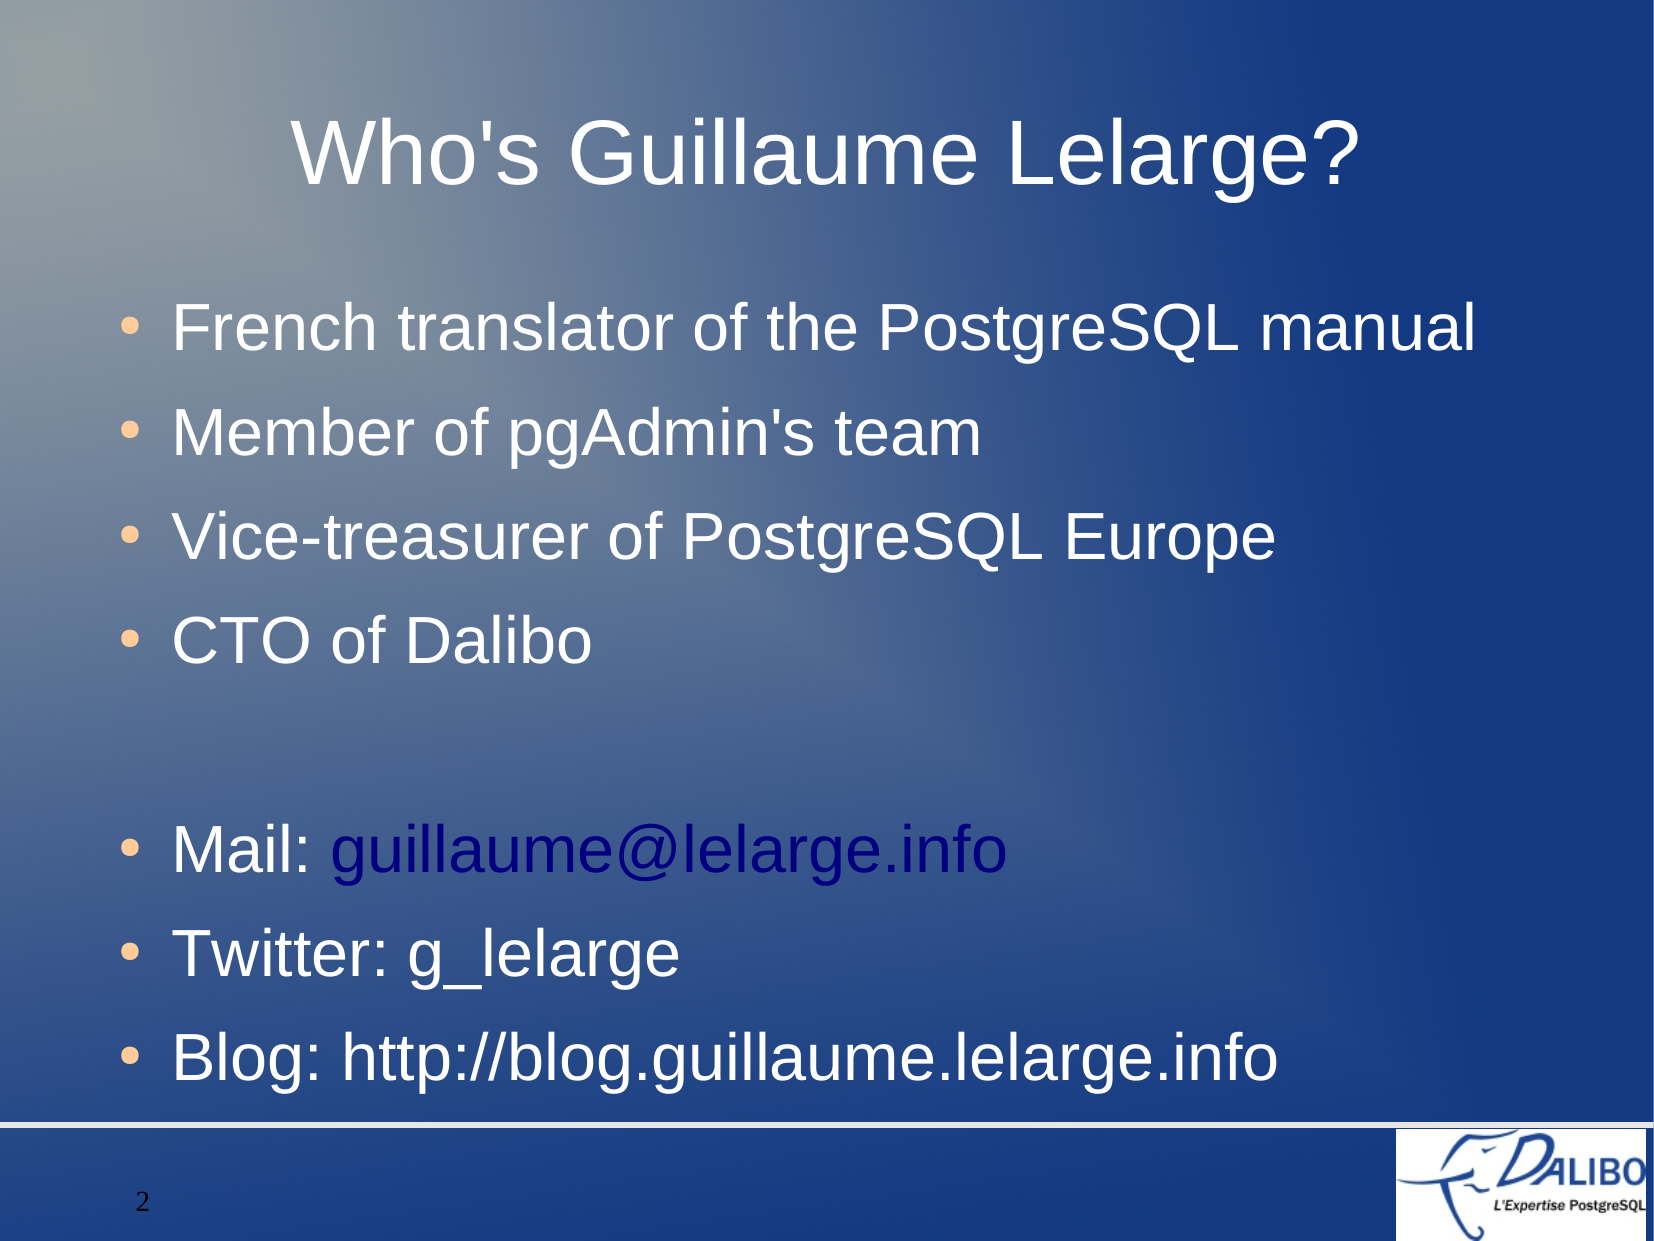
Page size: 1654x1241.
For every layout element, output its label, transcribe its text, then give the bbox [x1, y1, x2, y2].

list French translator of the PostgreSQL manual Member of pgAdmin's team Vice-treasurer of PostgreSQL Europe CTO of Dalibo Mail: guillaume@lelarge.info Twitter: g_lelarge Blog: http://blog.guillaume.lelarge.info [82, 290, 1571, 1109]
picture [0, 0, 1654, 1122]
picture [0, 1128, 1654, 1241]
title Who's Guillaume Lelarge? [82, 49, 1571, 257]
